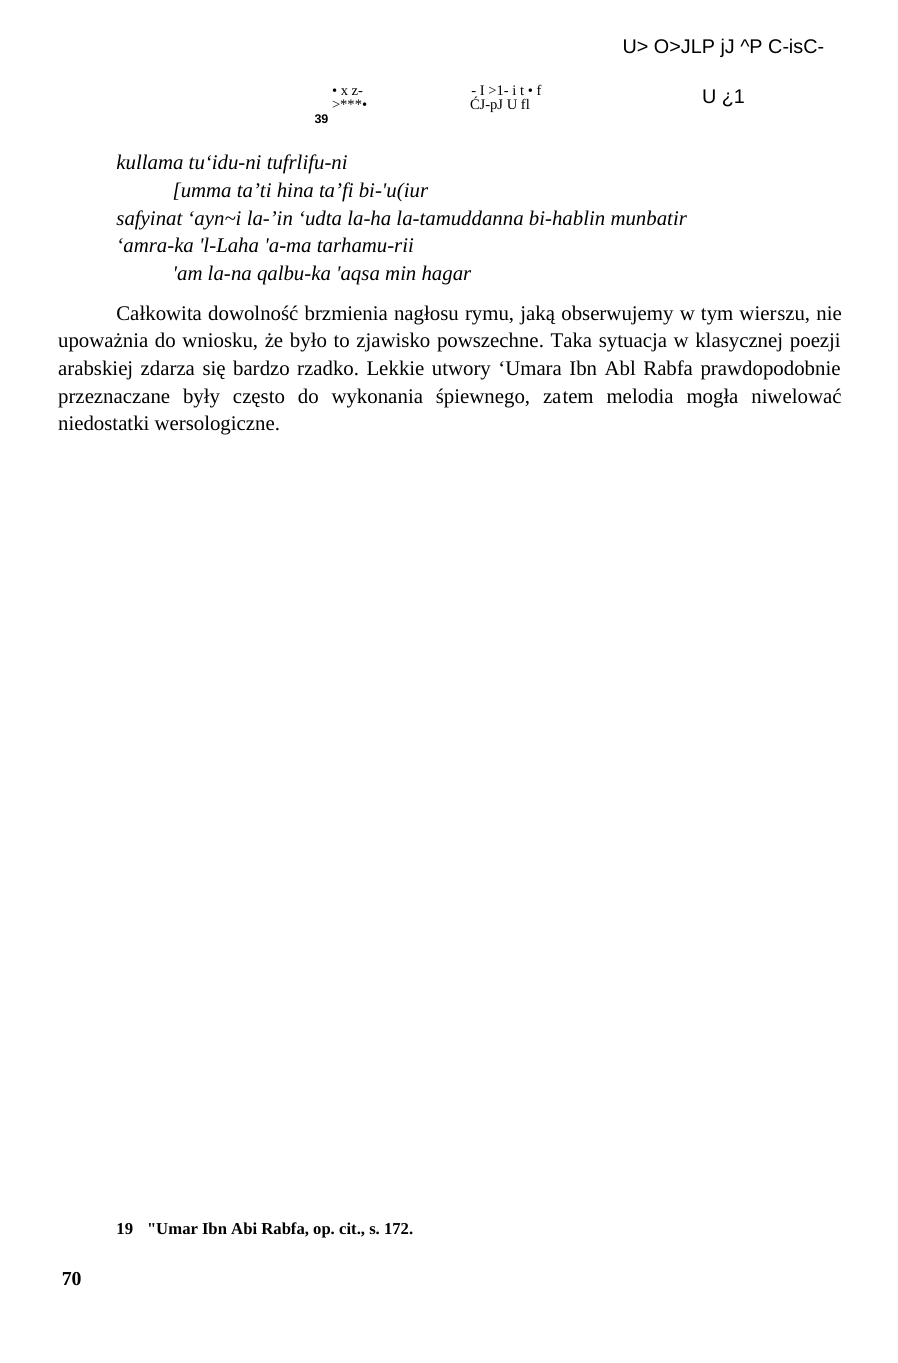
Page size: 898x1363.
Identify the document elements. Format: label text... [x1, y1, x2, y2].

text U> O>JLP jJ ^P C-isC- U ¿1 [608, 35, 839, 107]
text 'am la-na qalbu-ka 'aqsa min hagar [172, 261, 842, 285]
text 70 [58, 1267, 85, 1290]
text safyinat ‘ayn~i la-’in ‘udta la-ha la-tamuddanna bi-hablin munbatir [116, 206, 842, 229]
text 39 [314, 112, 334, 126]
text Całkowita dowolność brzmienia nagłosu rymu, jaką obserwujemy w tym wier­szu, nie upoważnia do wniosku, że było to zjawisko powszechne. Taka sytuacja w klasycznej poezji arabskiej zdarza się bardzo rzadko. Lekkie utwory ‘Umara Ibn Abl Rabfa prawdopodobnie przeznaczane były często do wykonania śpiewnego, za­tem melodia mogła niwelować niedostatki wersologiczne. [58, 301, 842, 435]
list "Umar Ibn Abi Rabfa, op. cit., s. 172. [58, 1219, 842, 1238]
text [umma ta’ti hina ta’fi bi-'u(iur [172, 178, 842, 202]
text kullama tu‘idu-ni tufrlifu-ni [58, 150, 842, 174]
text • x z- - I >1- i t • f [332, 81, 570, 98]
text ‘amra-ka 'l-Laha 'a-ma tarhamu-rii [58, 233, 842, 257]
text >***• ĆJ-pJ U fl [332, 98, 570, 112]
